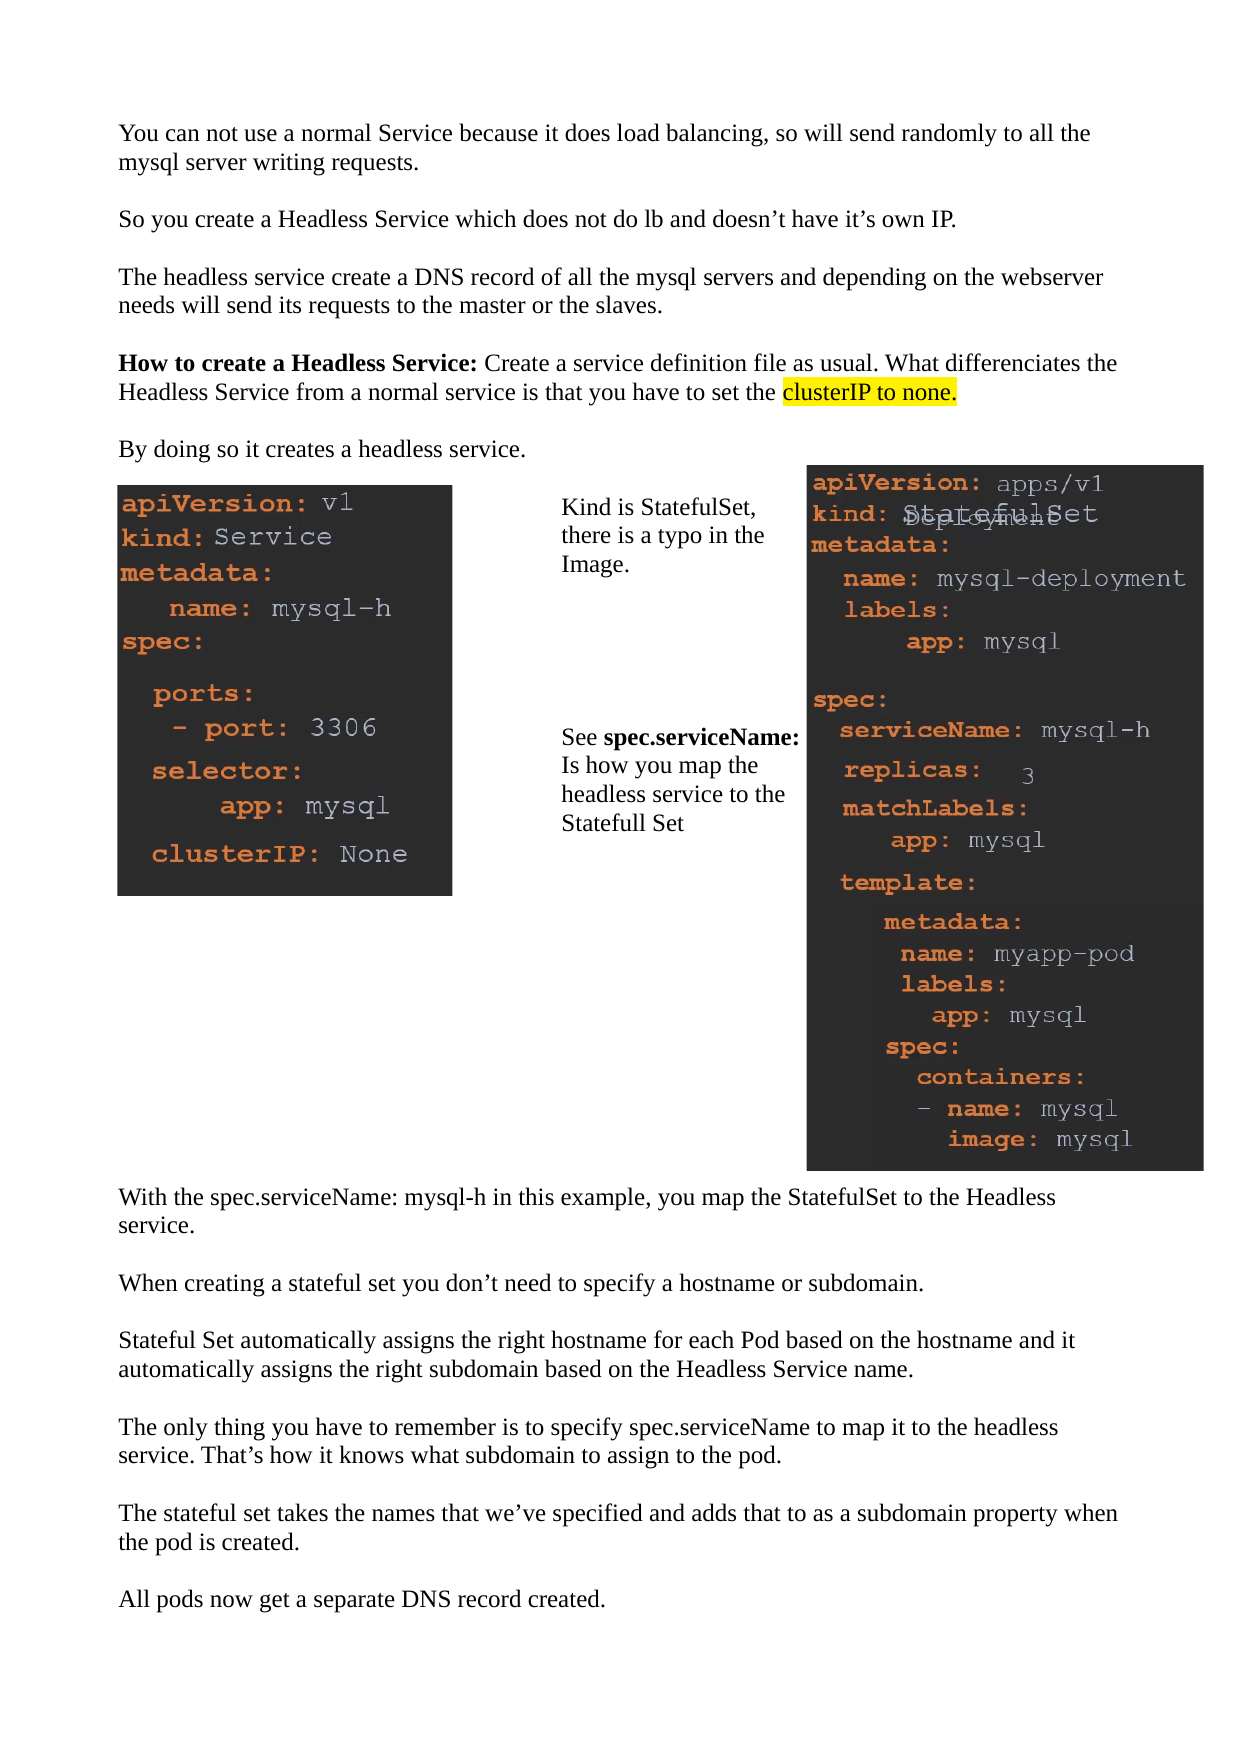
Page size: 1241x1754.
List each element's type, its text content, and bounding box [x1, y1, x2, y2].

picture [117, 485, 453, 896]
text By doing so it creates a headless service. [118, 434, 1122, 463]
text The only thing you have to remember is to specify spec.serviceName to map it to the headless service. That’s how it knows what subdomain to assign to the pod. [118, 1412, 1122, 1469]
text Kind is StatefulSet, there is a typo in the Image. [453, 492, 806, 578]
text Is how you map the headless service to the Statefull Set [453, 751, 806, 837]
text The headless service create a DNS record of all the mysql servers and depending on the webserver needs will send its requests to the master or the slaves. [118, 262, 1122, 319]
text How to create a Headless Service: Create a service definition file as usual. What differenciates the Headless Service from a normal service is that you have to set the clusterIP to none. [118, 348, 1122, 406]
text All pods now get a separate DNS record created. [118, 1584, 1122, 1613]
text See spec.serviceName: [453, 722, 806, 751]
text When creating a stateful set you don’t need to specify a hostname or subdomain. [118, 1268, 1122, 1297]
text You can not use a normal Service because it does load balancing, so will send randomly to all the mysql server writing requests. [118, 118, 1122, 176]
text Stateful Set automatically assigns the right hostname for each Pod based on the hostname and it automatically assigns the right subdomain based on the Headless Service name. [118, 1326, 1122, 1383]
text The stateful set takes the names that we’ve specified and adds that to as a subdomain property when the pod is created. [118, 1498, 1122, 1556]
text With the spec.serviceName: mysql-h in this example, you map the StatefulSet to the Headless service. [118, 1182, 1122, 1239]
picture [806, 465, 1204, 1171]
text So you create a Headless Service which does not do lb and doesn’t have it’s own IP. [118, 204, 1122, 233]
